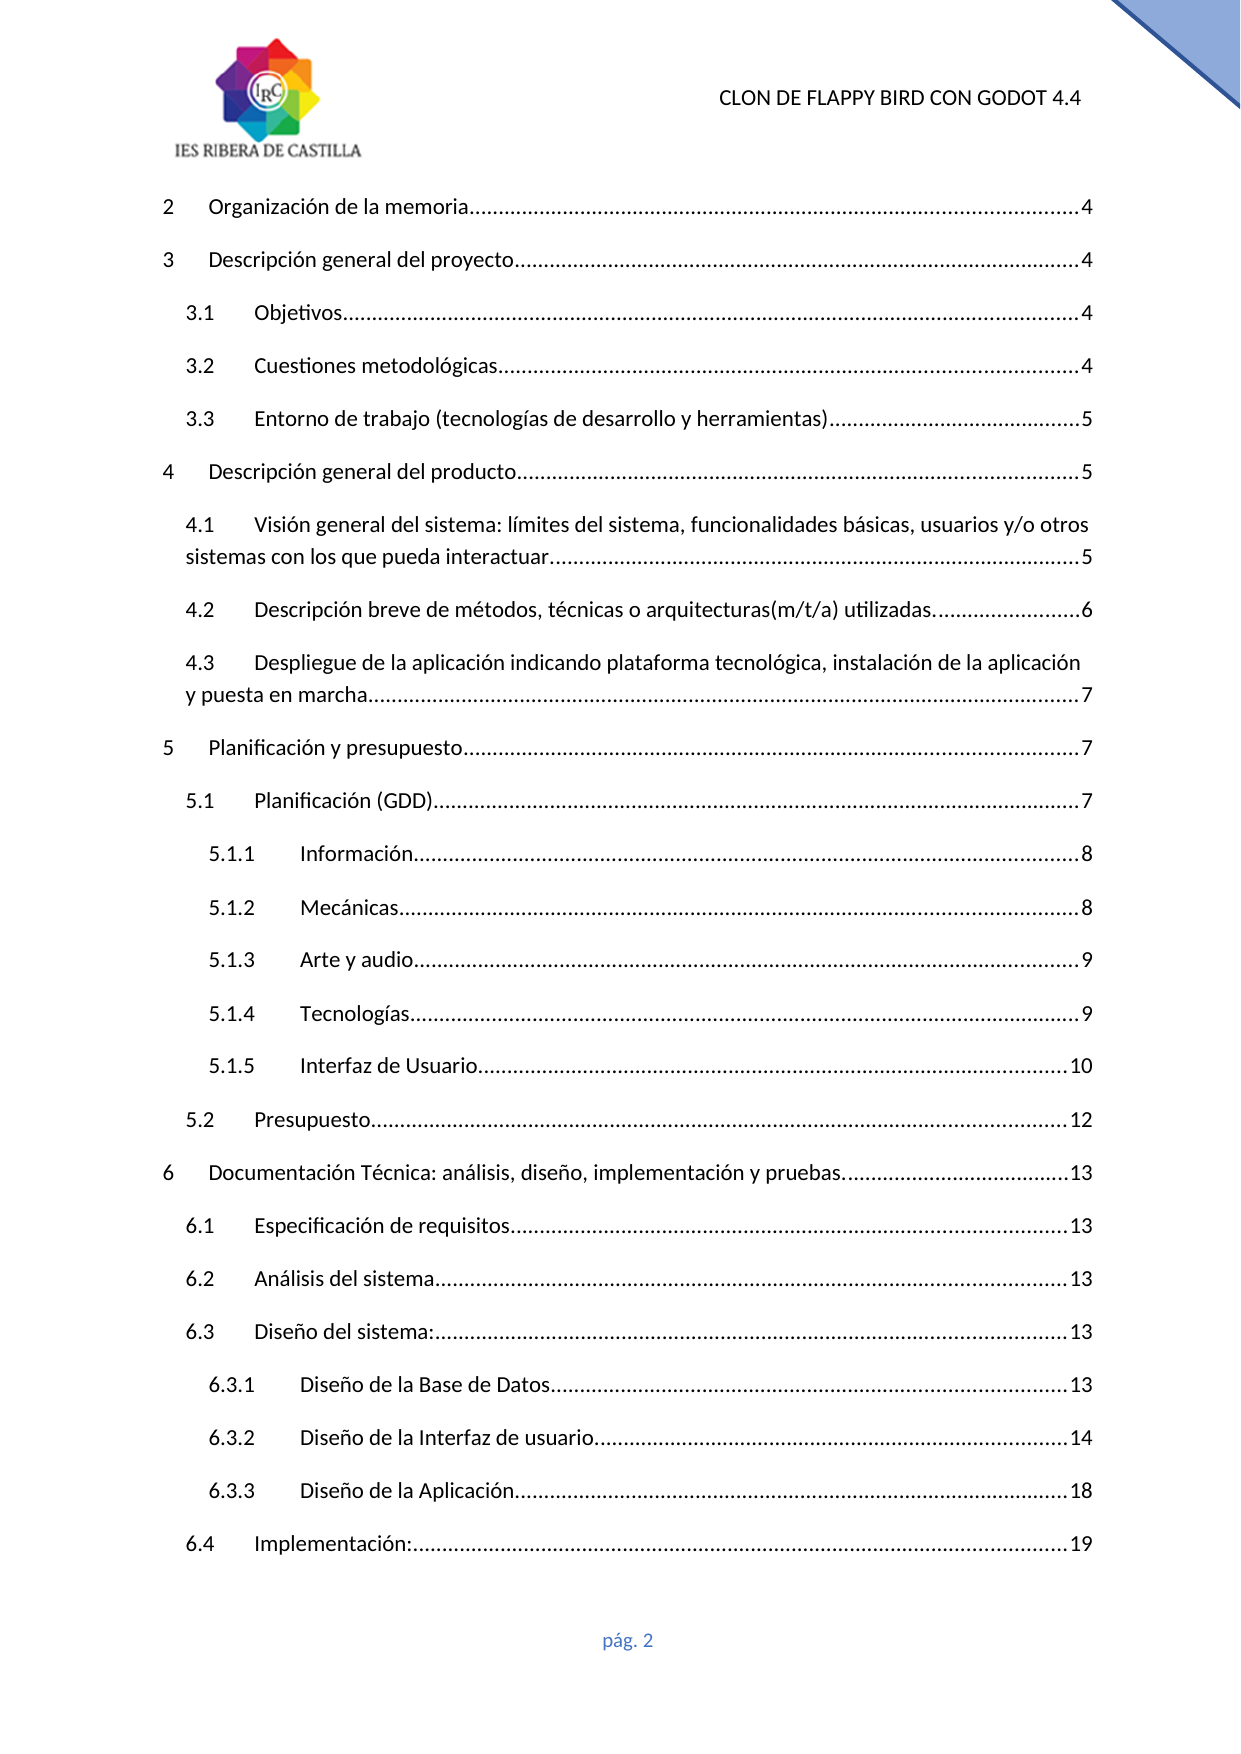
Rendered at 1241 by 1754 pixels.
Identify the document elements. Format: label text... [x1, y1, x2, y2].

text 5 Planificación y presupuesto 7 [162, 733, 1093, 762]
text 6.3.3 Diseño de la Aplicación. 18 [208, 1476, 1093, 1504]
text 5.1.4 Tecnologías 9 [208, 999, 1093, 1027]
text 6.2 Análisis del sistema 13 [185, 1264, 1093, 1292]
text 6.3 Diseño del sistema: 13 [185, 1317, 1093, 1345]
picture [173, 29, 366, 164]
text 4.1 Visión general del sistema: límites del sistema, funcionalidades básicas, usuarios y/o otros sistemas con los que pueda interactuar. 5 [185, 510, 1093, 570]
text 4.3 Despliegue de la aplicación indicando plataforma tecnológica, instalación de la aplicación y puesta en marcha 7 [185, 648, 1093, 708]
text 3 Descripción general del proyecto 4 [162, 245, 1093, 273]
text 6.3.1 Diseño de la Base de Datos 13 [208, 1370, 1093, 1398]
text 3.2 Cuestiones metodológicas 4 [185, 351, 1093, 379]
text 6.1 Especificación de requisitos 13 [185, 1211, 1093, 1239]
text 6 Documentación Técnica: análisis, diseño, implementación y pruebas. 13 [162, 1158, 1093, 1186]
text 4 Descripción general del producto 5 [162, 457, 1093, 485]
text 4.2 Descripción breve de métodos, técnicas o arquitecturas(m/t/a) utilizadas. 6 [185, 595, 1093, 623]
text 3.3 Entorno de trabajo (tecnologías de desarrollo y herramientas) 5 [185, 404, 1093, 432]
text 3.1 Objetivos 4 [185, 298, 1093, 326]
text 6.4 Implementación: 19 [185, 1529, 1093, 1557]
text 2 Organización de la memoria 4 [162, 192, 1093, 220]
text 5.2 Presupuesto 12 [185, 1105, 1093, 1133]
text 5.1.5 Interfaz de Usuario 10 [208, 1052, 1093, 1080]
text 5.1 Planificación (GDD) 7 [185, 787, 1093, 814]
text 6.3.2 Diseño de la Interfaz de usuario. 14 [208, 1423, 1093, 1451]
text 5.1.1 Información 8 [208, 839, 1093, 868]
text 5.1.3 Arte y audio 9 [208, 946, 1093, 974]
text 5.1.2 Mecánicas 8 [208, 893, 1093, 921]
